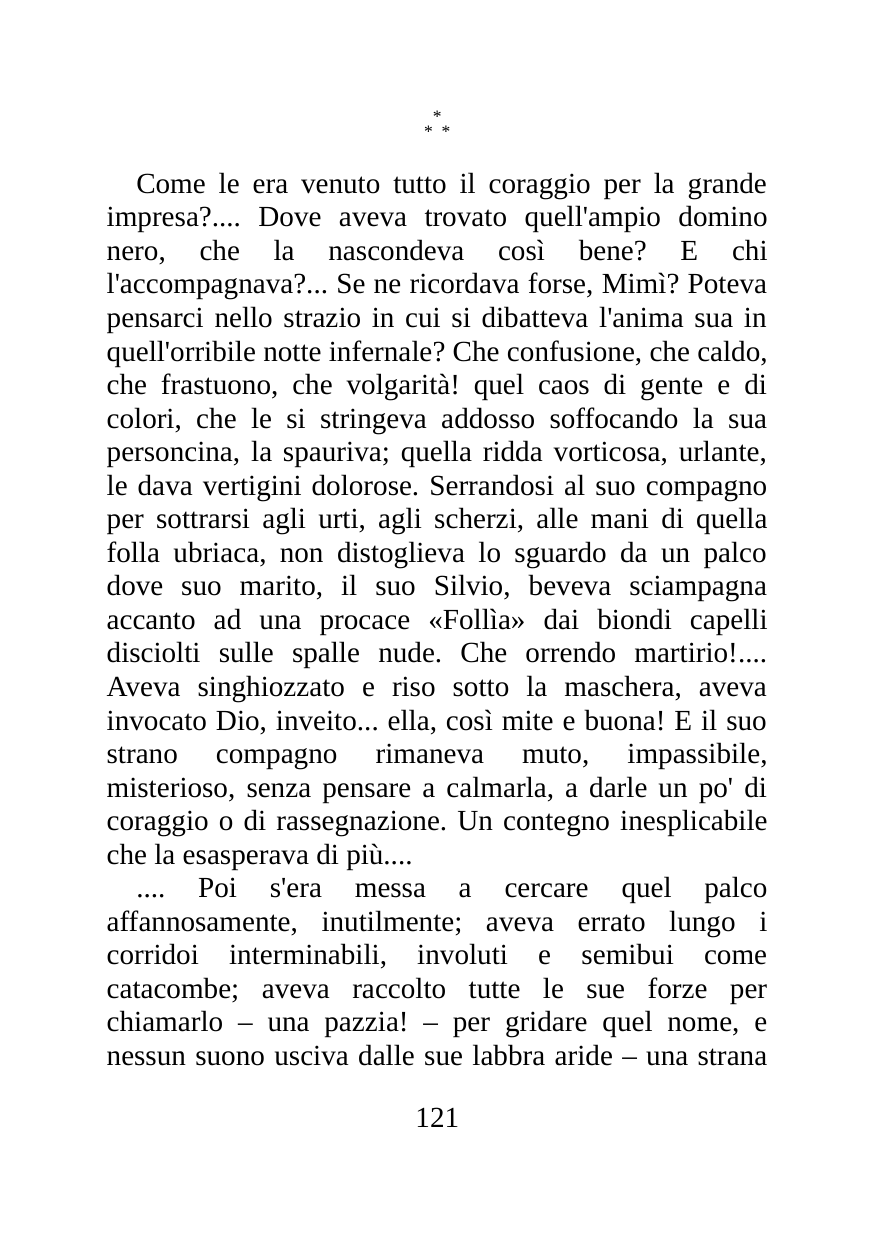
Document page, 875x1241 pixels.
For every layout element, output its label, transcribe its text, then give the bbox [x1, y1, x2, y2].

text Come le era venuto tutto il coraggio per la grande impresa?.... Dove aveva trovato quell'ampio domino nero, che la nascondeva così bene? E chi l'accompagnava?... Se ne ricordava forse, Mimì? Poteva pensarci nello strazio in cui si dibatteva l'anima sua in quell'orribile notte infernale? Che confusione, che caldo, che frastuono, che volgarità! quel caos di gente e di colori, che le si stringeva addosso soffocando la sua personcina, la spauriva; quella ridda vorticosa, urlante, le dava vertigini dolorose. Serrandosi al suo compagno per sottrarsi agli urti, agli scherzi, alle mani di quella folla ubriaca, non distoglieva lo sguardo da un palco dove suo marito, il suo Silvio, beveva sciampagna accanto ad una procace «Follìa» dai biondi capelli disciolti sulle spalle nude. Che orrendo martirio!.... Aveva singhiozzato e riso sotto la maschera, aveva invocato Dio, inveito... ella, così mite e buona! E il suo strano compagno rimaneva muto, impassibile, misterioso, senza pensare a calmarla, a darle un po' di coraggio o di rassegnazione. Un contegno inesplicabile che la esasperava di più.... [106, 166, 768, 870]
text .... Poi s'era messa a cercare quel palco affannosamente, inutilmente; aveva errato lungo i corridoi interminabili, involuti e semibui come catacombe; aveva raccolto tutte le sue forze per chiamarlo ‒ una pazzia! ‒ per gridare quel nome, e nessun suono usciva dalle sue labbra aride ‒ una strana [106, 870, 768, 1072]
text *** [106, 106, 768, 141]
